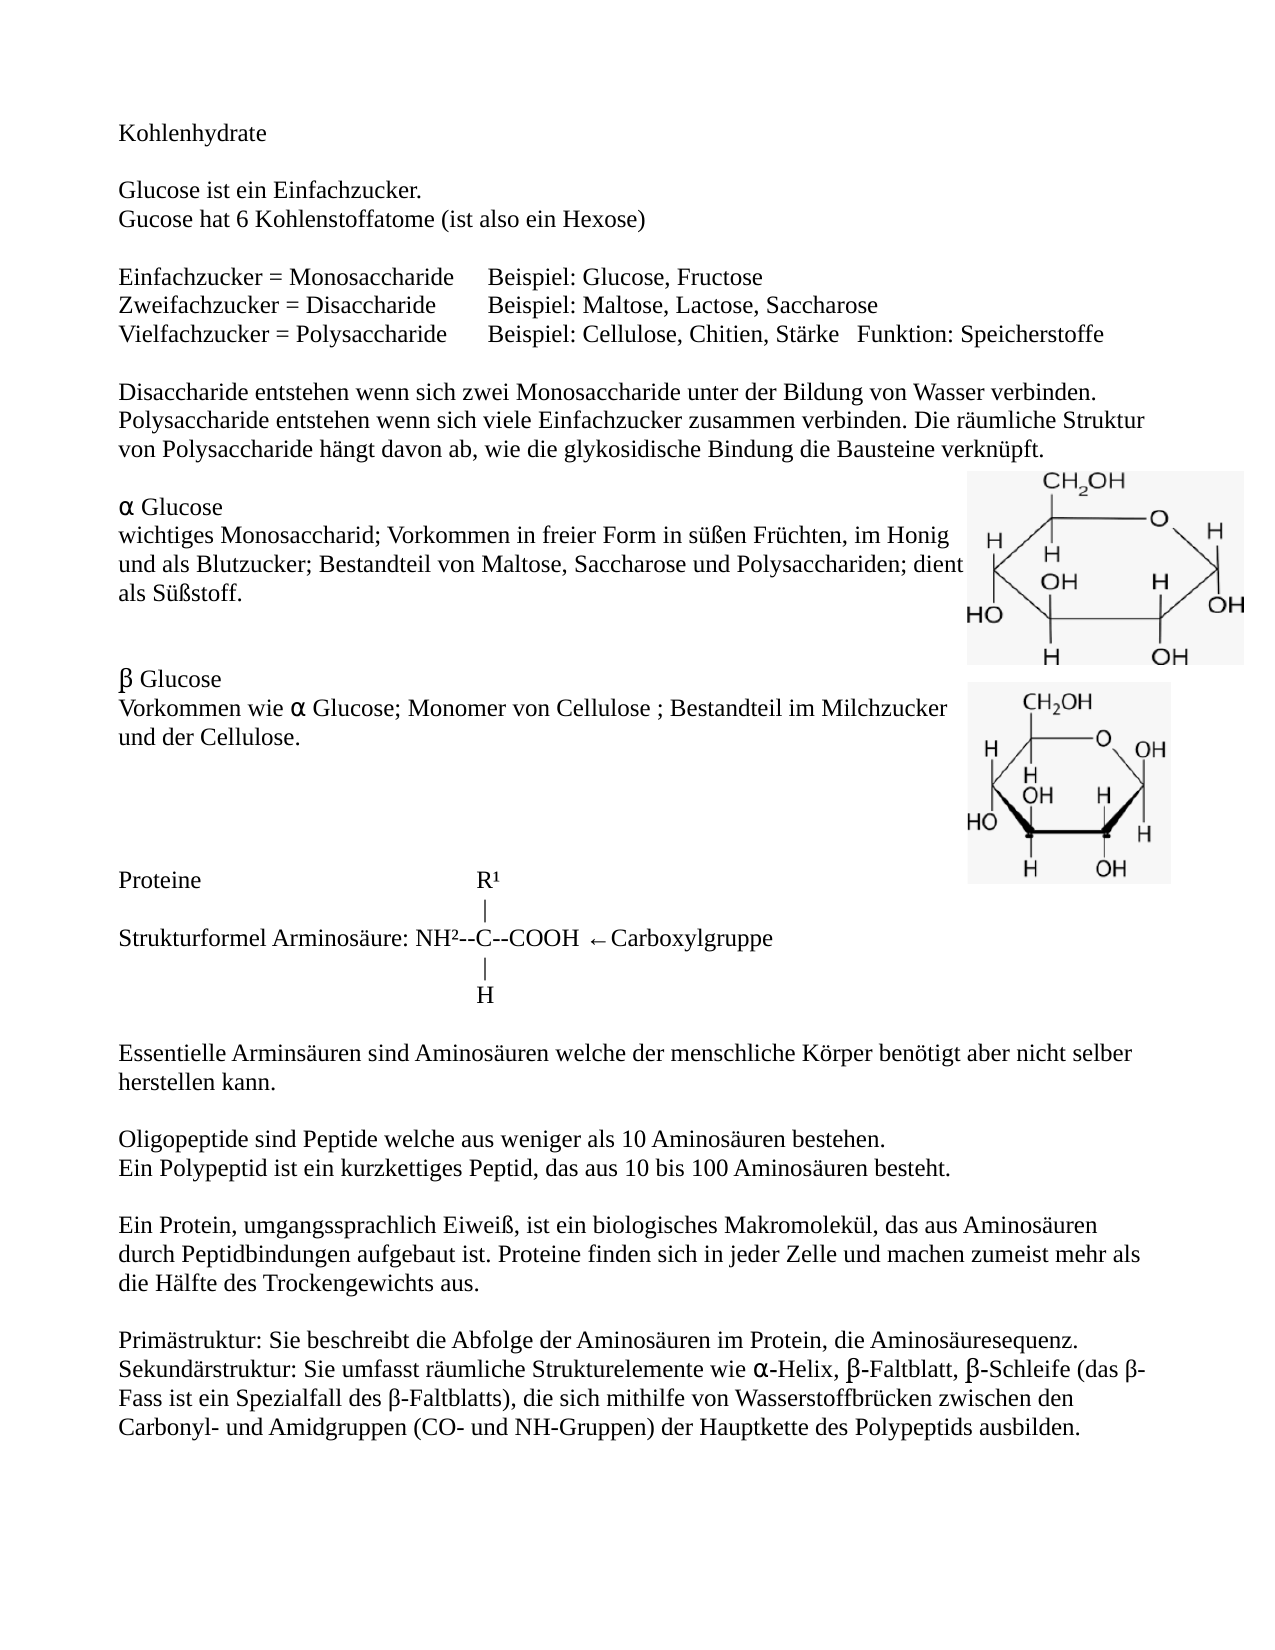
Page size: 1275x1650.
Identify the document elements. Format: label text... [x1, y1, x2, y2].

text Oligopeptide sind Peptide welche aus weniger als 10 Aminosäuren bestehen. [118, 1124, 1157, 1153]
text Disaccharide entstehen wenn sich zwei Monosaccharide unter der Bildung von Wasser verbinden. [118, 377, 1157, 406]
text Ein Protein, umgangssprachlich Eiweiß, ist ein biologisches Makromolekül, das aus Aminosäuren durch Peptidbindungen aufgebaut ist. Proteine finden sich in jeder Zelle und machen zumeist mehr als die Hälfte des Trockengewichts aus. [118, 1211, 1157, 1297]
picture [967, 682, 1174, 887]
text ꞵ Glucose [118, 664, 1157, 693]
text Glucose ist ein Einfachzucker. [118, 176, 1157, 204]
text | [118, 894, 1157, 923]
text Vielfachzucker = Polysaccharide Beispiel: Cellulose, Chitien, Stärke Funktion: Speicherstoffe [118, 319, 1157, 348]
text ⍺ Glucose [118, 492, 965, 521]
text wichtiges Monosaccharid; Vorkommen in freier Form in süßen Früchten, im Honig und als Blutzucker; Bestandteil von Maltose, Saccharose und Polysacchariden; dient als Süßstoff. [118, 521, 965, 607]
text Proteine R¹ [118, 866, 1157, 894]
text Sekundärstruktur: Sie umfasst räumliche Strukturelemente wie ⍺-Helix, ꞵ-Faltblatt, ꞵ-Schleife (das β-Fass ist ein Spezialfall des β-Faltblatts), die sich mithilfe von Wasserstoffbrücken zwischen den Carbonyl- und Amidgruppen (CO- und NH-Gruppen) der Hauptkette des Polypeptids ausbilden. [118, 1354, 1157, 1441]
text Vorkommen wie ⍺ Glucose; Monomer von Cellulose ; Bestandteil im Milchzucker und der Cellulose. [118, 693, 967, 751]
text Strukturformel Arminosäure: NH²--C--COOH ←Carboxylgruppe [118, 923, 1157, 952]
text Einfachzucker = Monosaccharide Beispiel: Glucose, Fructose [118, 262, 1157, 291]
picture [965, 469, 1245, 666]
text Ein Polypeptid ist ein kurzkettiges Peptid, das aus 10 bis 100 Aminosäuren besteht. [118, 1153, 1157, 1182]
text Kohlenhydrate [118, 118, 1157, 147]
text Zweifachzucker = Disaccharide Beispiel: Maltose, Lactose, Saccharose [118, 291, 1157, 319]
text | [118, 952, 1157, 981]
text Polysaccharide entstehen wenn sich viele Einfachzucker zusammen verbinden. Die räumliche Struktur von Polysaccharide hängt davon ab, wie die glykosidische Bindung die Bausteine verknüpft. [118, 406, 1157, 463]
text Essentielle Arminsäuren sind Aminosäuren welche der menschliche Körper benötigt aber nicht selber herstellen kann. [118, 1038, 1157, 1096]
text H [118, 981, 1157, 1009]
text Gucose hat 6 Kohlenstoffatome (ist also ein Hexose) [118, 204, 1157, 233]
text Primästruktur: Sie beschreibt die Abfolge der Aminosäuren im Protein, die Aminosäuresequenz. [118, 1326, 1157, 1354]
